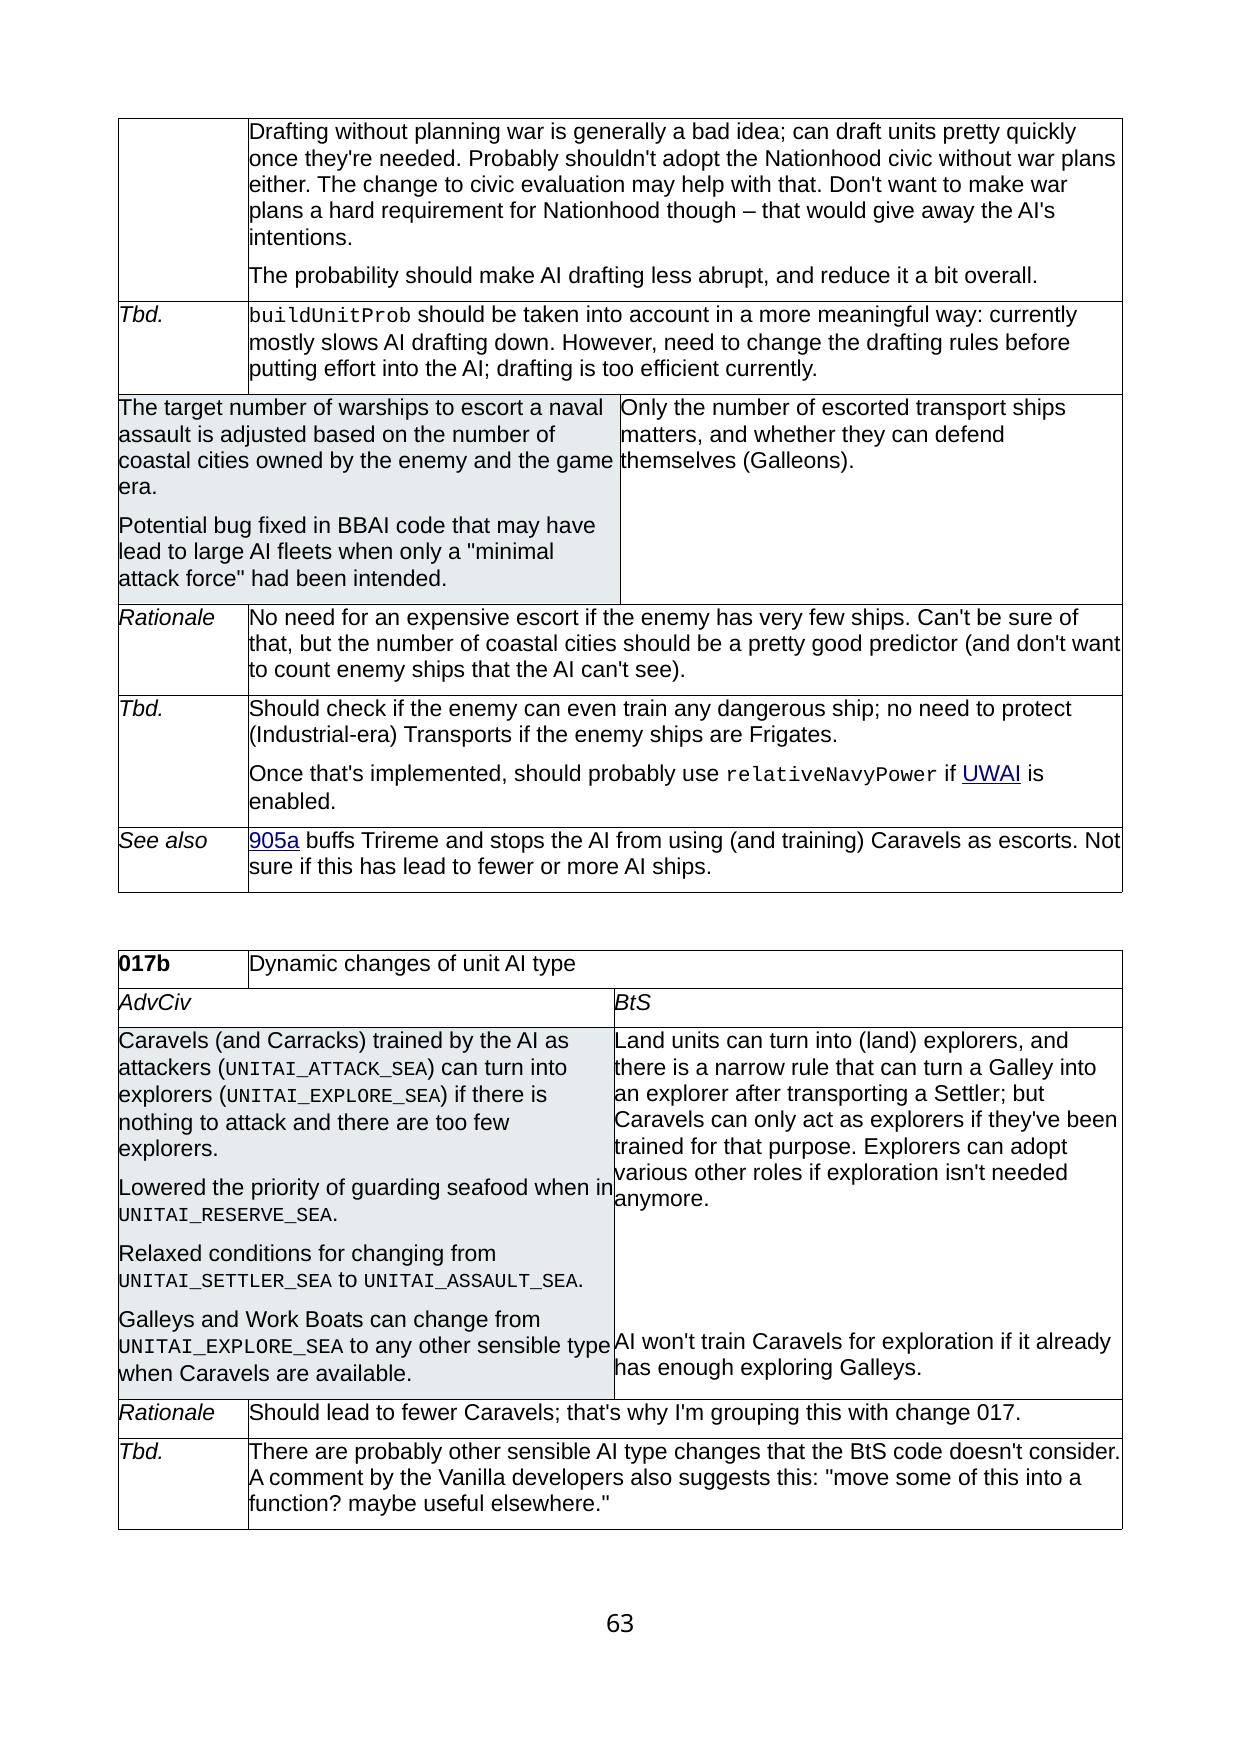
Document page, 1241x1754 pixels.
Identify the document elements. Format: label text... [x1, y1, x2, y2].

table_cell Rationale [119, 1400, 248, 1437]
table_cell No need for an expensive escort if the enemy has very few ships. Can't be sure of that, but the number of coastal cities should be a pretty good predictor (and don't want to count enemy ships that the AI can't see). [249, 605, 1122, 695]
table_cell Tbd. [119, 696, 248, 827]
table_cell [119, 119, 248, 301]
table_cell Should check if the enemy can even train any dangerous ship; no need to protect (Industrial-era) Transports if the enemy ships are Frigates. Once that's implemented, should probably use relativeNavyPower if UWAI is enabled. [249, 696, 1122, 827]
table_cell BtS [615, 989, 1122, 1027]
table_cell buildUnitProb should be taken into account in a more meaningful way: currently mostly slows AI drafting down. However, need to change the drafting rules before putting effort into the AI; drafting is too efficient currently. [249, 302, 1122, 394]
table_header Dynamic changes of unit AI type [249, 951, 1122, 988]
table_cell Caravels (and Carracks) trained by the AI as attackers (UNITAI_ATTACK_SEA) can turn into explorers (UNITAI_EXPLORE_SEA) if there is nothing to attack and there are too few explorers. Lowered the priority of guarding seafood when in UNITAI_RESERVE_SEA. Relaxed conditions for changing from UNITAI_SETTLER_SEA to UNITAI_ASSAULT_SEA. Galleys and Work Boats can change from UNITAI_EXPLORE_SEA to any other sensible type when Caravels are available. [119, 1028, 614, 1399]
table_cell The target number of warships to escort a naval assault is adjusted based on the number of coastal cities owned by the enemy and the game era. Potential bug fixed in BBAI code that may have lead to large AI fleets when only a "minimal attack force" had been intended. [119, 395, 620, 603]
table_cell Only the number of escorted transport ships matters, and whether they can defend themselves (Galleons). [621, 395, 1122, 603]
table_cell AdvCiv [119, 989, 614, 1027]
table_cell 905a buffs Trireme and stops the AI from using (and training) Caravels as escorts. Not sure if this has lead to fewer or more AI ships. [249, 828, 1122, 892]
table_cell Tbd. [119, 302, 248, 394]
table_cell Drafting without planning war is generally a bad idea; can draft units pretty quickly once they're needed. Probably shouldn't adopt the Nationhood civic without war plans either. The change to civic evaluation may help with that. Don't want to make war plans a hard requirement for Nationhood though – that would give away the AI's intentions. The probability should make AI drafting less abrupt, and reduce it a bit overall. [249, 119, 1122, 301]
table_cell Land units can turn into (land) explorers, and there is a narrow rule that can turn a Galley into an explorer after transporting a Settler; but Caravels can only act as explorers if they've been trained for that purpose. Explorers can adopt various other roles if exploration isn't needed anymore. AI won't train Caravels for exploration if it already has enough exploring Galleys. [615, 1028, 1122, 1399]
table_cell Should lead to fewer Caravels; that's why I'm grouping this with change 017. [249, 1400, 1122, 1437]
table_header 017b [119, 951, 248, 988]
table_cell Rationale [119, 605, 248, 695]
table_cell Tbd. [119, 1439, 248, 1529]
table_cell There are probably other sensible AI type changes that the BtS code doesn't consider. A comment by the Vanilla developers also suggests this: "move some of this into a function? maybe useful elsewhere." [249, 1439, 1122, 1529]
table_cell See also [119, 828, 248, 892]
